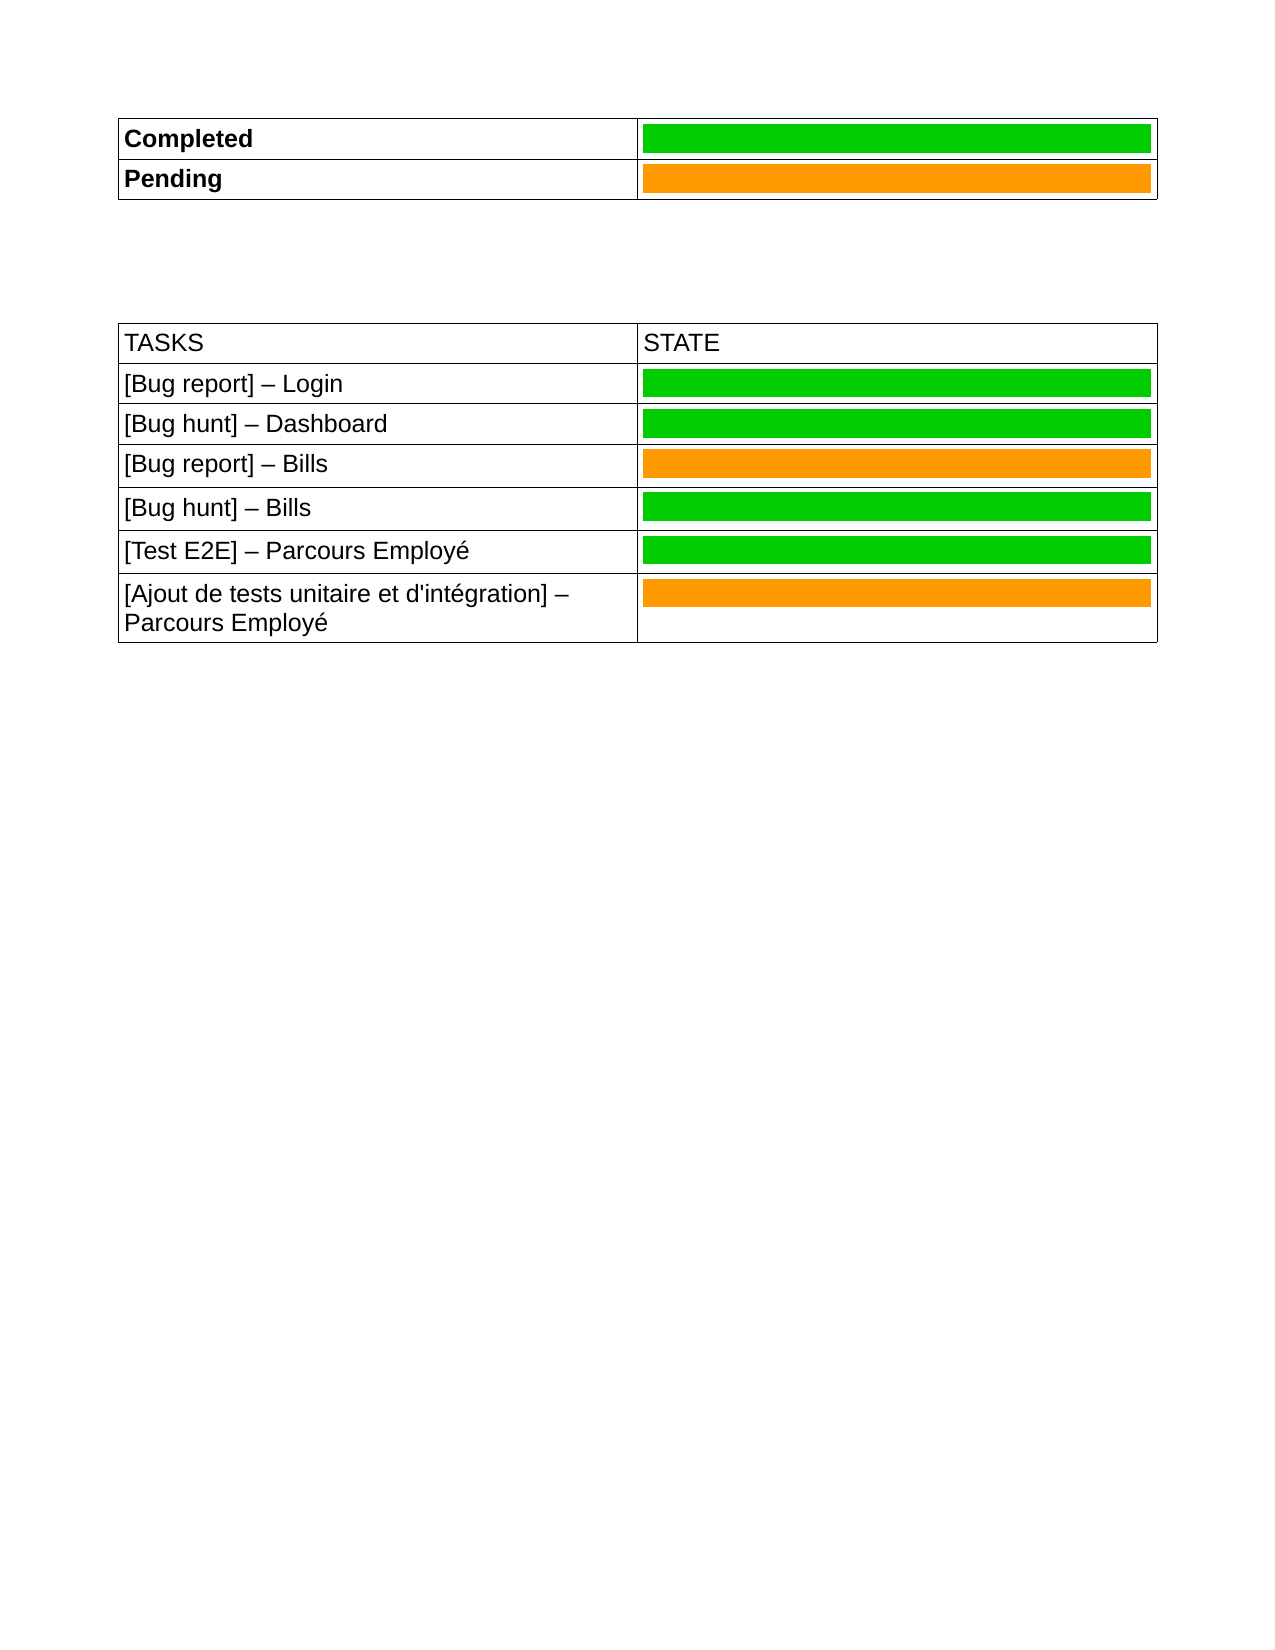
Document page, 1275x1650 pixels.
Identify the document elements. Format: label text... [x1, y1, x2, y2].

table_cell [Bug hunt] – Dashboard [119, 404, 637, 443]
table_cell [Bug report] – Login [119, 364, 637, 403]
table_header STATE [638, 324, 1157, 363]
table_cell [638, 364, 1157, 403]
table_cell [Bug report] – Bills [119, 445, 637, 487]
table_cell [Test E2E] – Parcours Employé [119, 531, 637, 573]
table_cell [638, 574, 1157, 642]
table_cell Pending [119, 160, 637, 199]
table_cell [Ajout de tests unitaire et d'intégration] – Parcours Employé [119, 574, 637, 642]
table_cell [638, 404, 1157, 443]
table_cell [638, 531, 1157, 573]
table_cell [638, 445, 1157, 487]
table_header TASKS [119, 324, 637, 363]
table_header Completed [119, 119, 637, 158]
table_cell [638, 160, 1157, 199]
table_cell [Bug hunt] – Bills [119, 488, 637, 530]
table_cell [638, 488, 1157, 530]
table_header [638, 119, 1157, 158]
